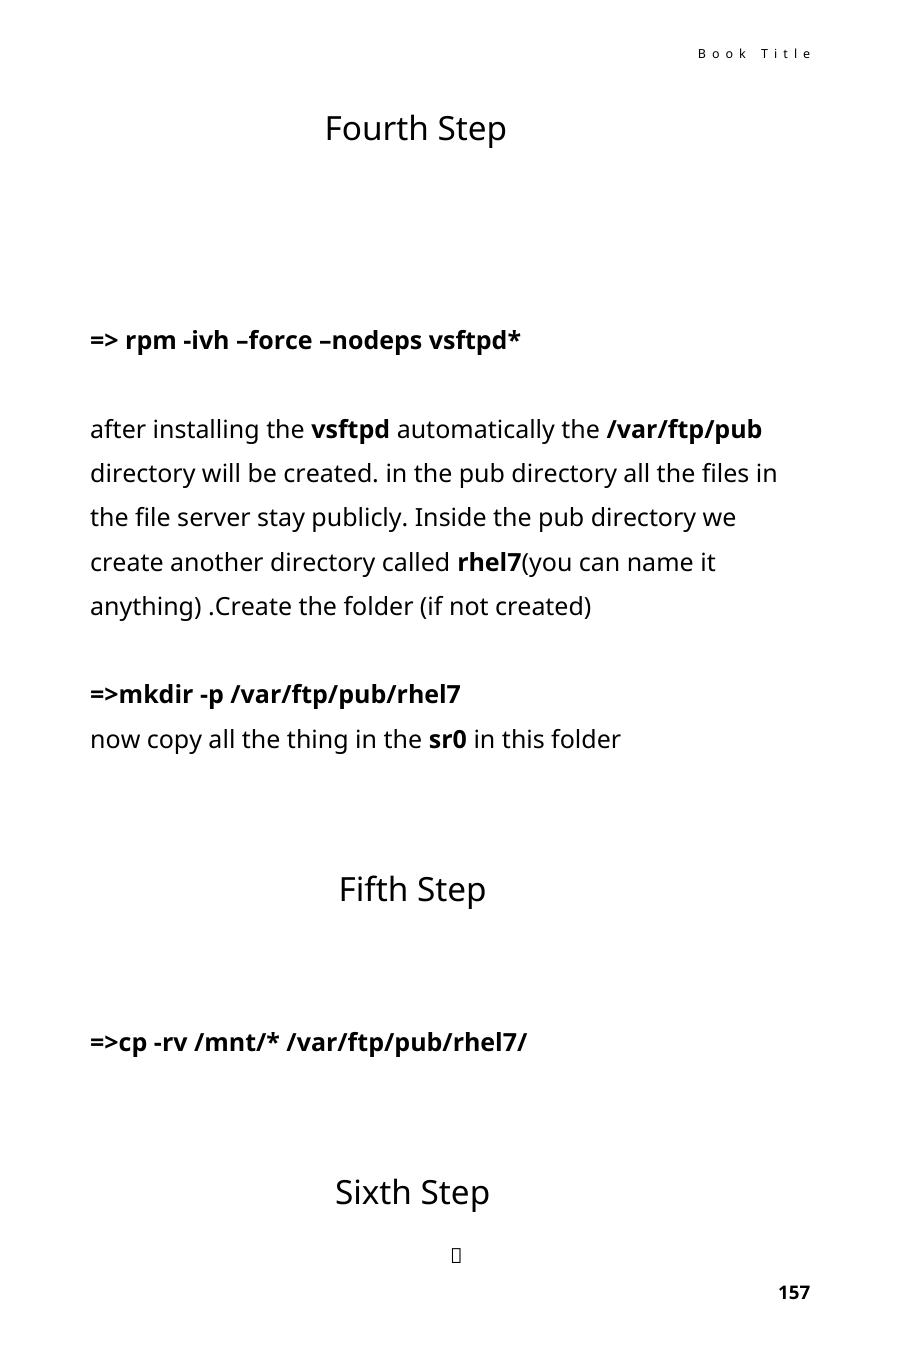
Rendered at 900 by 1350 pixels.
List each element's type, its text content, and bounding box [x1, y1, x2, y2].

text Sixth Step [90, 1169, 735, 1214]
text Fourth Step [90, 105, 735, 150]
text after installing the vsftpd automatically the /var/ftp/pub directory will be created. in the pub directory all the files in the file server stay publicly. Inside the pub directory we create another directory called rhel7(you can name it anything) .Create the folder (if not created) [90, 411, 810, 623]
text now copy all the thing in the sr0 in this folder [90, 721, 810, 755]
text Fifth Step [90, 866, 735, 911]
text =>cp -rv /mnt/* /var/ftp/pub/rhel7/ [90, 1024, 735, 1059]
text =>mkdir -p /var/ftp/pub/rhel7 [90, 677, 810, 711]
text => rpm -ivh –force –nodeps vsftpd* [90, 323, 810, 357]
